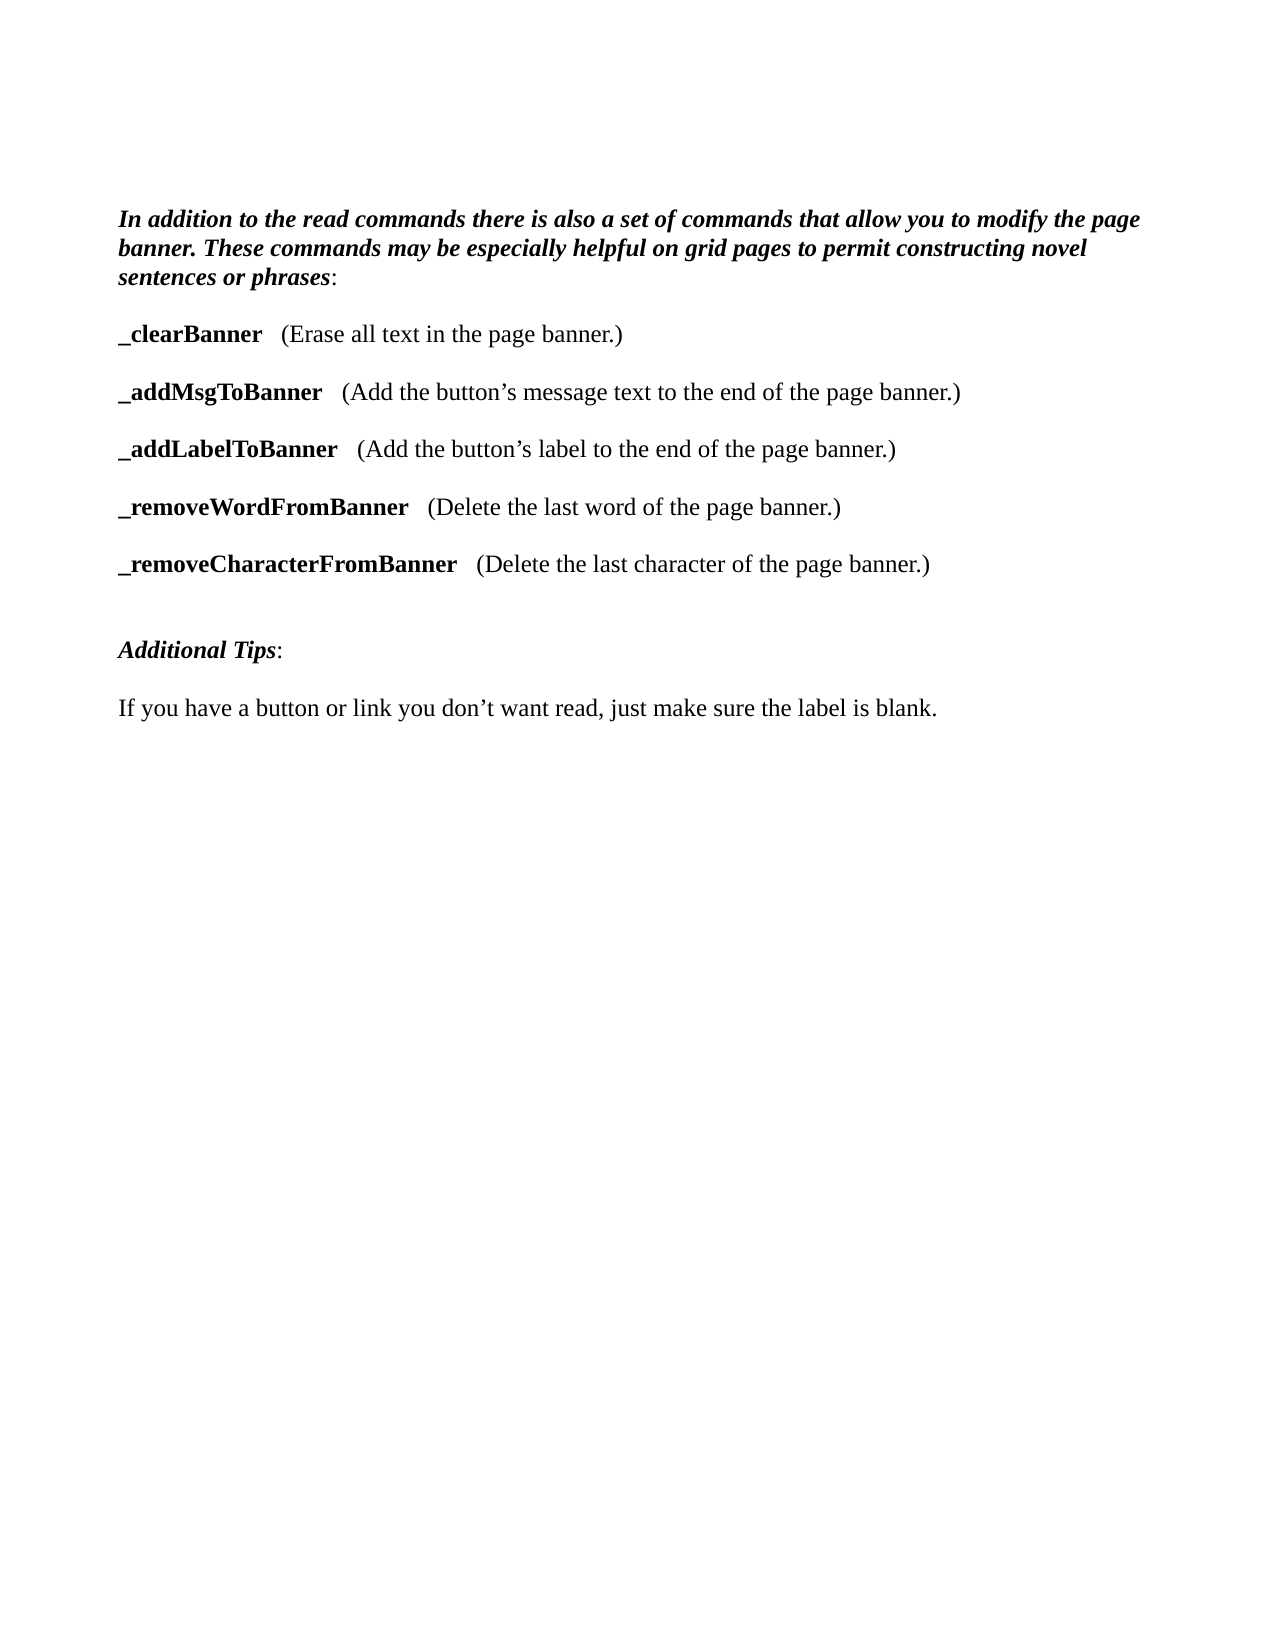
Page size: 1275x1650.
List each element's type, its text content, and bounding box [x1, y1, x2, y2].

text _addMsgToBanner (Add the button’s message text to the end of the page banner.) [118, 377, 1157, 406]
text In addition to the read commands there is also a set of commands that allow you to modify the page banner. These commands may be especially helpful on grid pages to permit constructing novel sentences or phrases: [118, 204, 1157, 291]
text _removeWordFromBanner (Delete the last word of the page banner.) [118, 492, 1157, 521]
text _addLabelToBanner (Add the button’s label to the end of the page banner.) [118, 434, 1157, 463]
text _removeCharacterFromBanner (Delete the last character of the page banner.) [118, 549, 1157, 578]
text Additional Tips: [118, 636, 1157, 664]
text _clearBanner (Erase all text in the page banner.) [118, 319, 1157, 348]
text If you have a button or link you don’t want read, just make sure the label is blank. [118, 693, 1157, 722]
